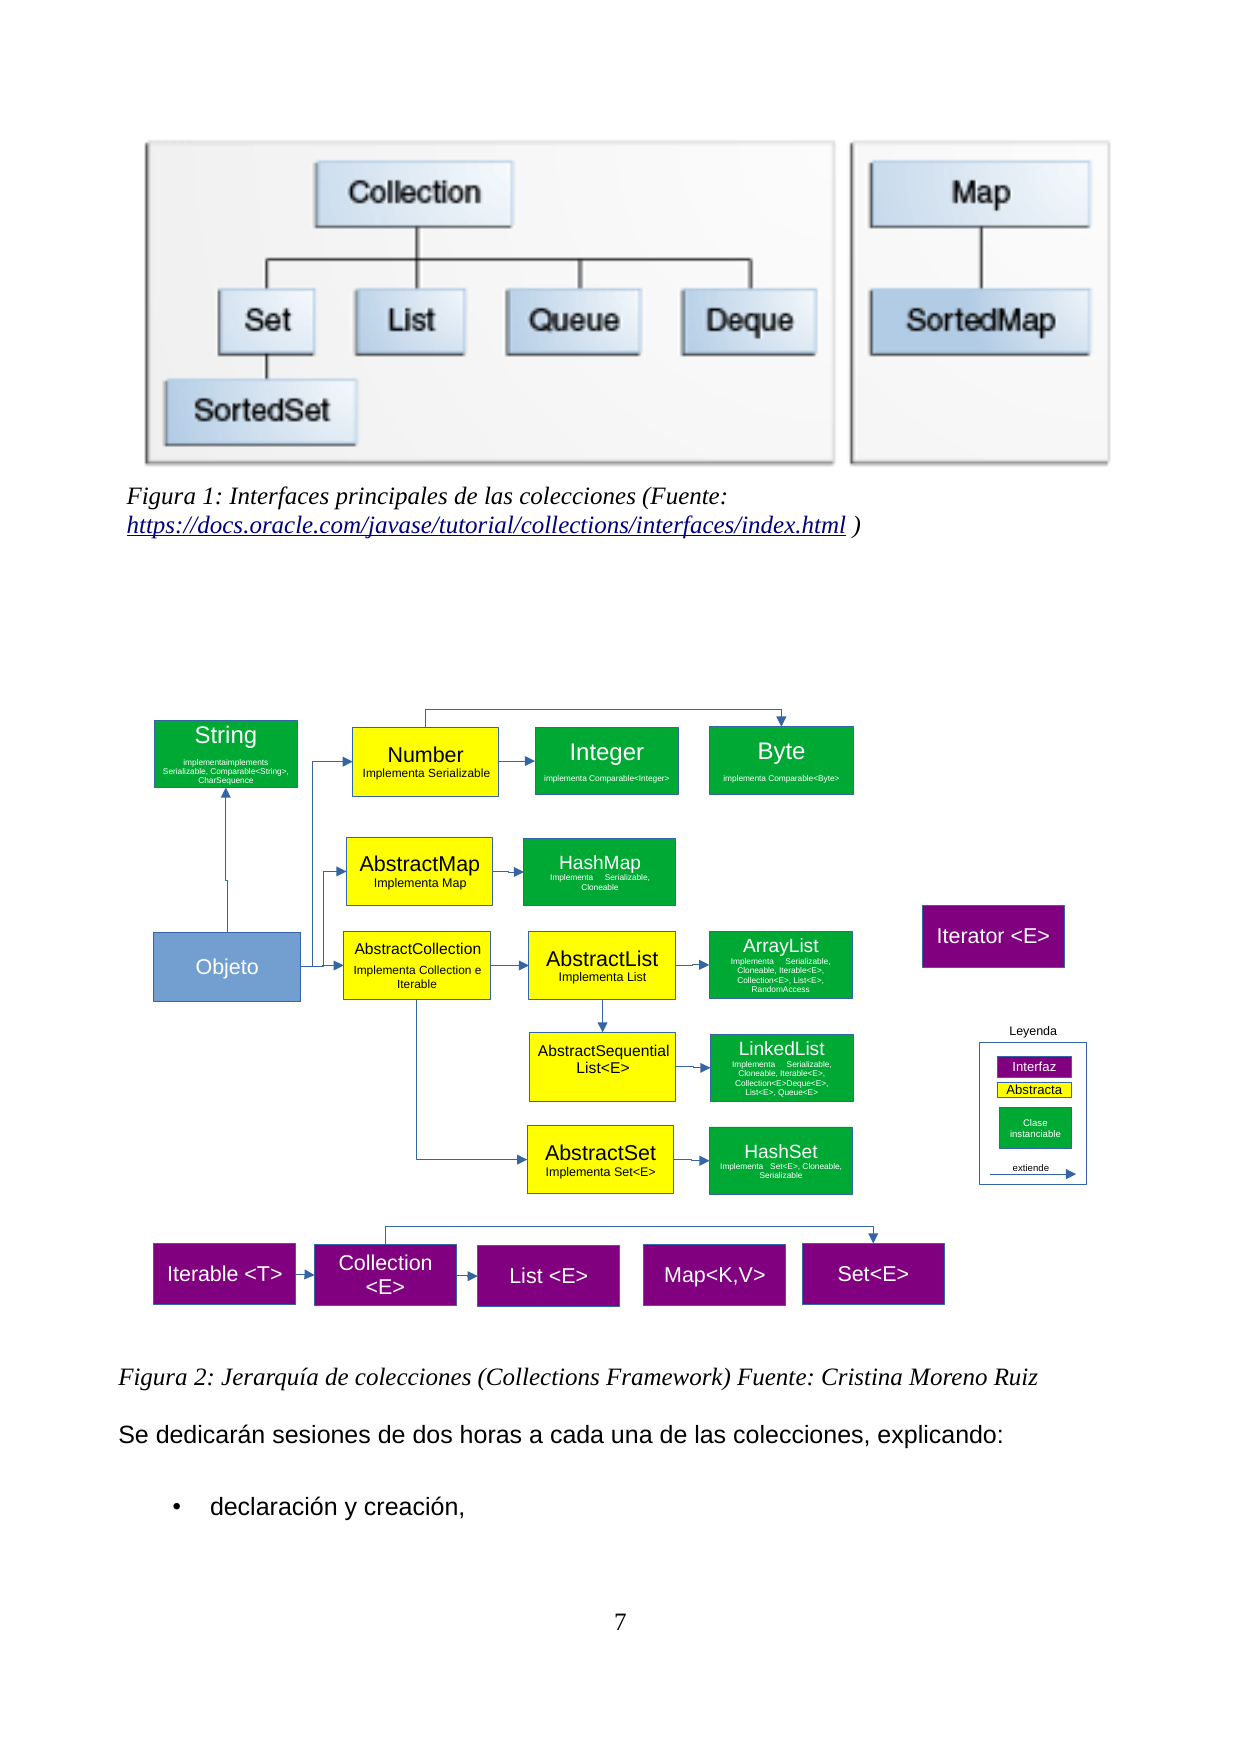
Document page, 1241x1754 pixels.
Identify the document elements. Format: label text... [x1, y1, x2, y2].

text Figura 2: Jerarquía de colecciones (Collections Framework) Fuente: Cristina Moreno Ruiz [118, 652, 1122, 1391]
text Figura 1: Interfaces principales de las colecciones (Fuente: https://docs.oracle.com/javase/tutorial/collections/interfaces/index.html ) [126, 482, 1130, 539]
picture [126, 116, 1131, 482]
text [118, 639, 1122, 652]
text Se dedicarán sesiones de dos horas a cada una de las colecciones, explicando: [118, 1391, 1122, 1448]
list declaración y creación, [172, 1492, 1122, 1521]
